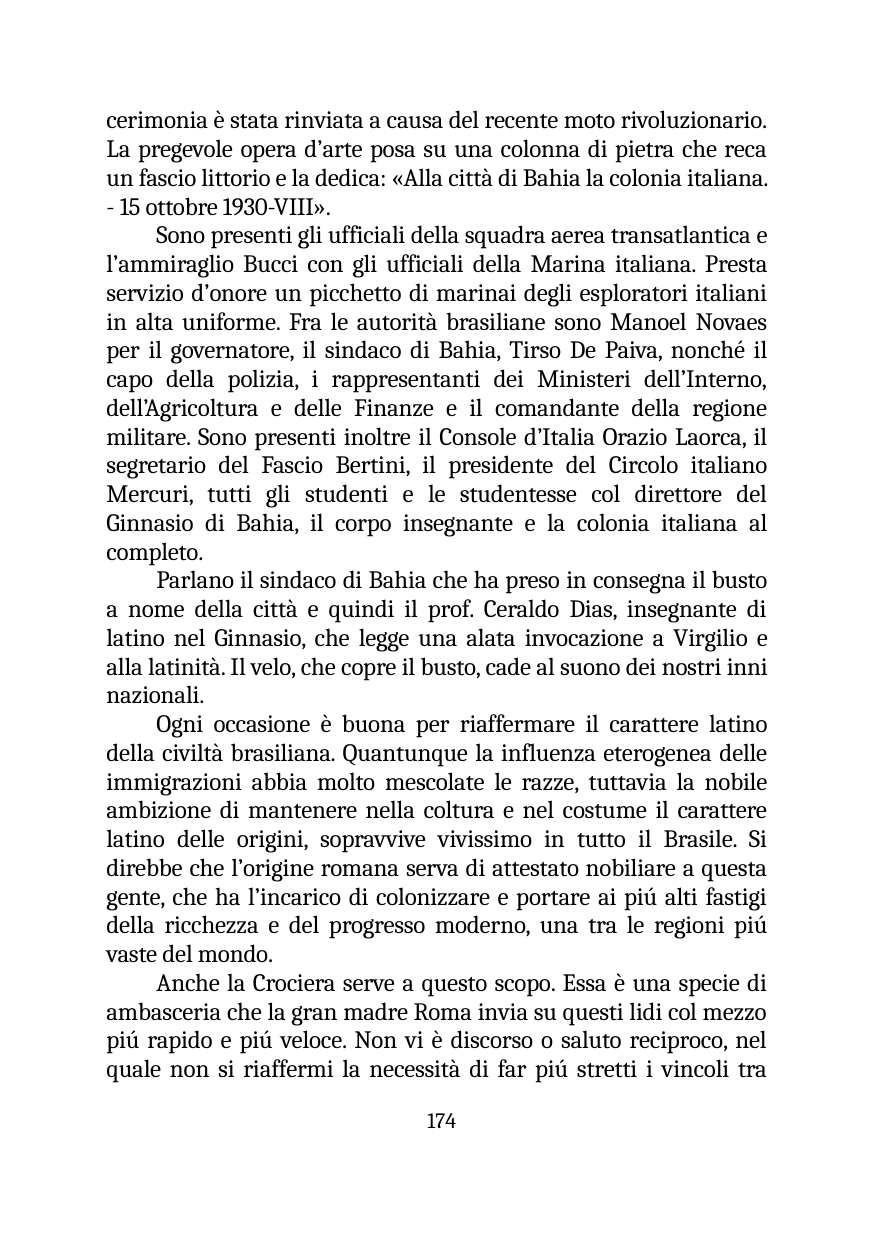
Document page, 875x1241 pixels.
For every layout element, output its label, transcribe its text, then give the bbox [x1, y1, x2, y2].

text Ogni occasione è buona per riaffermare il carattere latino della civiltà brasiliana. Quantunque la influenza eterogenea delle immigrazioni abbia molto mescolate le razze, tuttavia la nobile ambizione di mantenere nella coltura e nel costume il carattere latino delle origini, sopravvive vivissimo in tutto il Brasile. Si direbbe che l’origine romana serva di attestato nobiliare a questa gente, che ha l’incarico di colonizzare e portare ai piú alti fastigi della ricchezza e del progresso moderno, una tra le regioni piú vaste del mondo. [106, 710, 768, 969]
text Sono presenti gli ufficiali della squadra aerea transatlantica e l’ammiraglio Bucci con gli ufficiali della Marina italiana. Presta servizio d’onore un picchetto di marinai degli esploratori italiani in alta uniforme. Fra le autorità brasiliane sono Manoel Novaes per il governatore, il sindaco di Bahia, Tirso De Paiva, nonché il capo della polizia, i rappresentanti dei Ministeri dell’Interno, dell’Agricoltura e delle Finanze e il comandante della regione militare. Sono presenti inoltre il Console d’Italia Orazio Laorca, il segretario del Fascio Bertini, il presidente del Circolo italiano Mercuri, tutti gli studenti e le studentesse col direttore del Ginnasio di Bahia, il corpo insegnante e la colonia italiana al completo. [106, 221, 768, 566]
text Parlano il sindaco di Bahia che ha preso in consegna il busto a nome della città e quindi il prof. Ceraldo Dias, insegnante di latino nel Ginnasio, che legge una alata invocazione a Virgilio e alla latinità. Il velo, che copre il busto, cade al suono dei nostri inni nazionali. [106, 566, 768, 710]
text Anche la Crociera serve a questo scopo. Essa è una specie di ambasceria che la gran madre Roma invia su questi lidi col mezzo piú rapido e piú veloce. Non vi è discorso o saluto reciproco, nel quale non si riaffermi la necessità di far piú stretti i vincoli tra [106, 969, 768, 1084]
text cerimonia è stata rinviata a causa del recente moto rivoluzionario. La pregevole opera d’arte posa su una colonna di pietra che reca un fascio littorio e la dedica: «Alla città di Bahia la colonia italiana. - 15 ottobre 1930-VIII». [106, 106, 768, 221]
